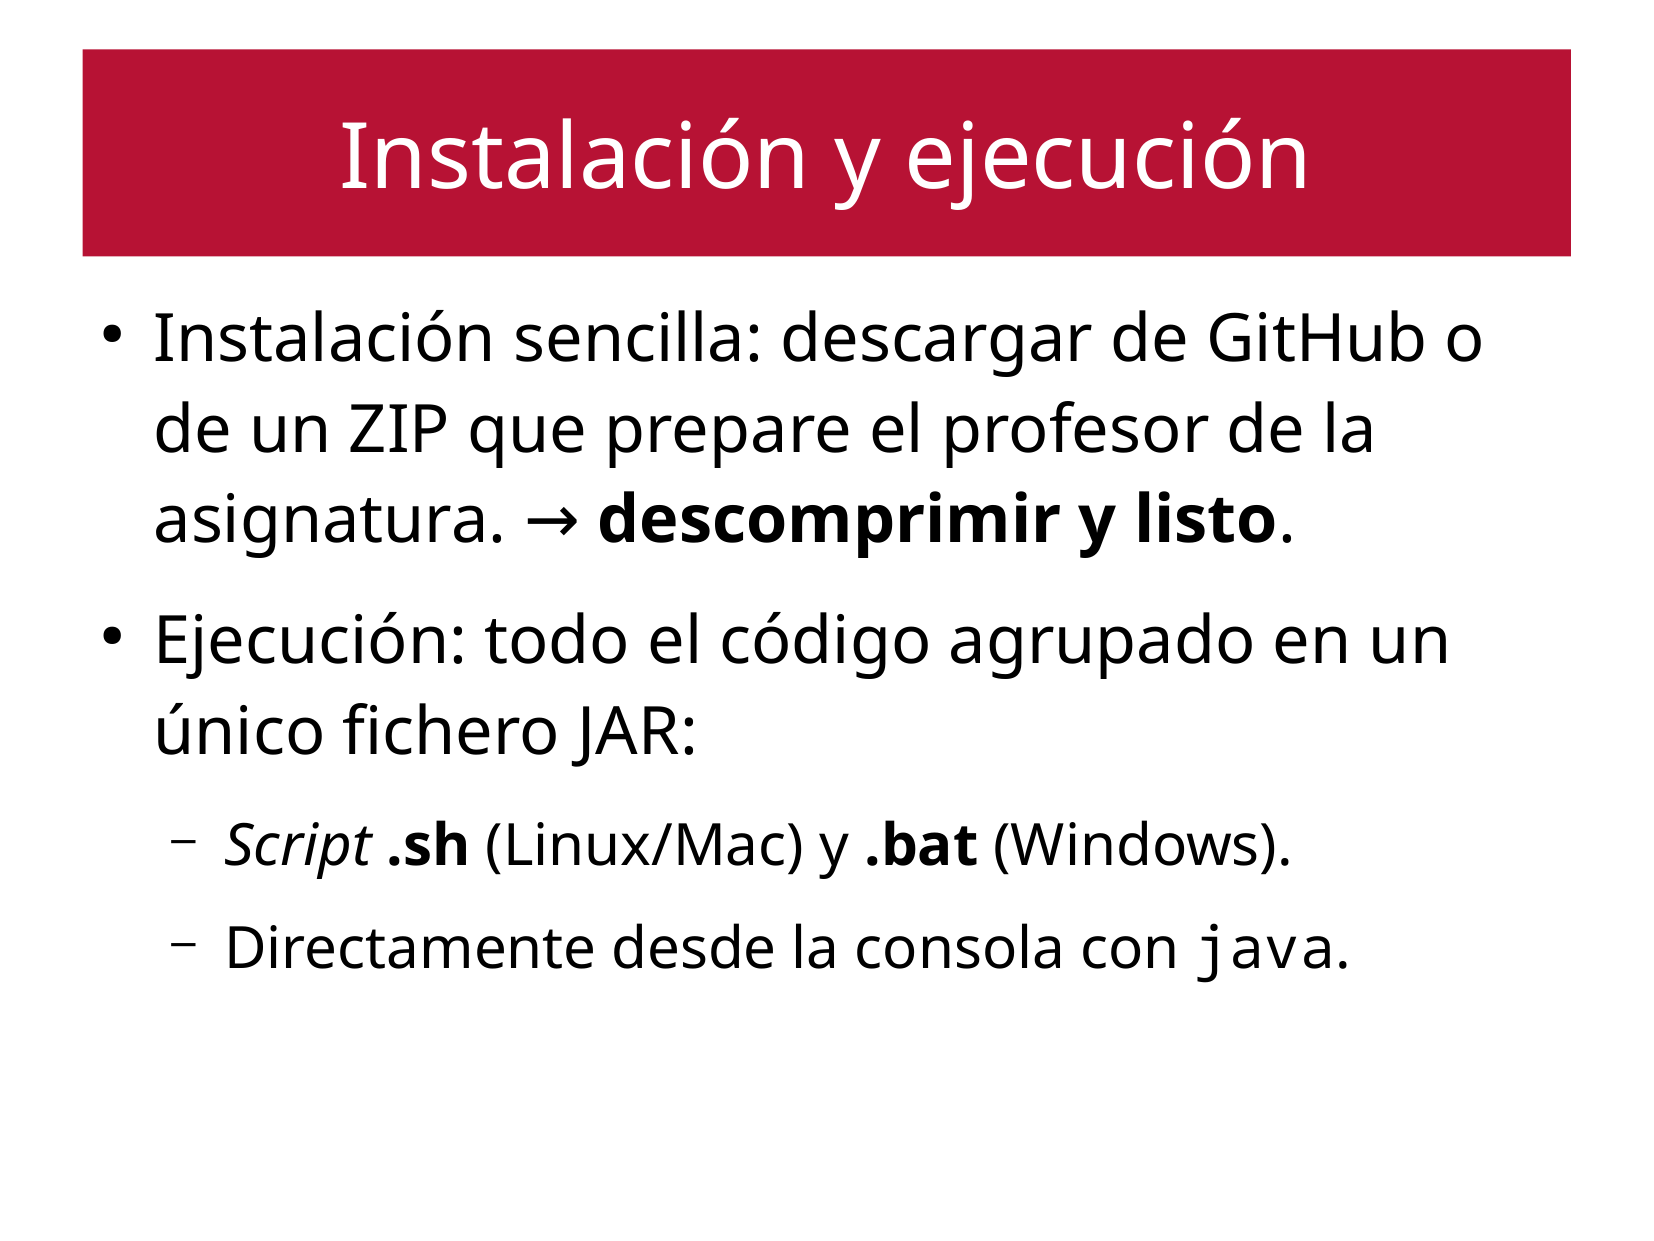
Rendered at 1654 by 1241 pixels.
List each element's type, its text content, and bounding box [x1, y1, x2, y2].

list Instalación sencilla: descargar de GitHub o de un ZIP que prepare el profesor de la asignatura. → descomprimir y listo. Ejecución: todo el código agrupado en un único fichero JAR: Script .sh (Linux/Mac) y .bat (Windows). Directamente desde la consola con java. [82, 290, 1571, 1010]
title Instalación y ejecución [82, 49, 1571, 257]
